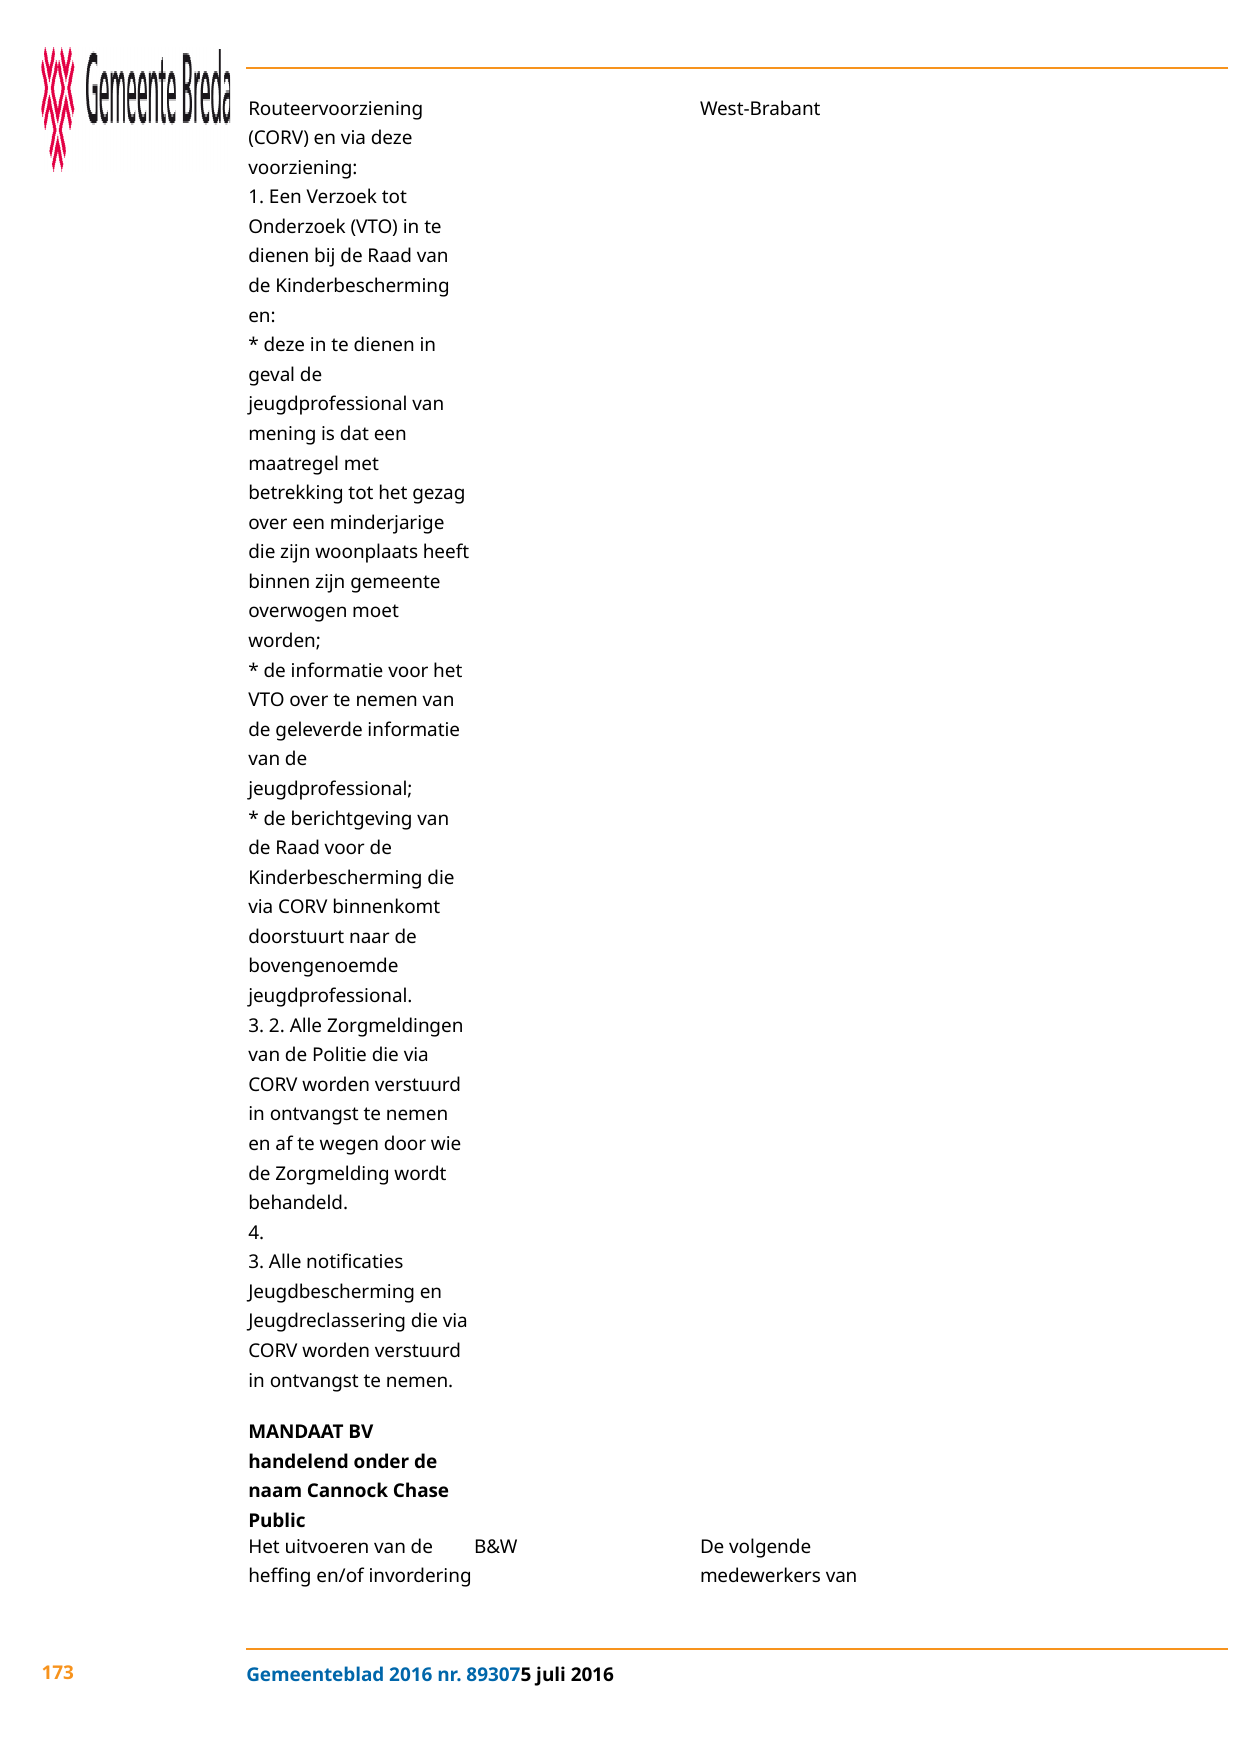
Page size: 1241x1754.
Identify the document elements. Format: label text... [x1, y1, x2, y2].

table_cell De volgende medewerkers van [700, 1533, 926, 1588]
table_cell West-Brabant [700, 95, 926, 1393]
table_cell MANDAAT BV handelend onder de naam Cannock Chase Public [248, 1418, 474, 1533]
table_cell [926, 95, 1152, 1393]
table_cell [700, 1393, 926, 1418]
table_cell [248, 1393, 474, 1418]
picture [41, 47, 231, 172]
table_cell [926, 1393, 1152, 1418]
table_cell [474, 95, 700, 1393]
table_cell Routeervoorziening (CORV) en via deze voorziening: 1. Een Verzoek tot Onderzoek (VTO) in te dienen bij de Raad van de Kinderbescherming en: * deze in te dienen in geval de jeugdprofessional van mening is dat een maatregel met betrekking tot het gezag over een minderjarige die zijn woonplaats heeft binnen zijn gemeente overwogen moet worden; * de informatie voor het VTO over te nemen van de geleverde informatie van de jeugdprofessional; * de berichtgeving van de Raad voor de Kinderbescherming die via CORV binnenkomt doorstuurt naar de bovengenoemde jeugdprofessional. 3. 2. Alle Zorgmeldingen van de Politie die via CORV worden verstuurd in ontvangst te nemen en af te wegen door wie de Zorgmelding wordt behandeld. 4. 3. Alle notificaties Jeugdbescherming en Jeugdreclassering die via CORV worden verstuurd in ontvangst te nemen. [248, 95, 474, 1393]
table_cell [474, 1393, 700, 1418]
table_cell Het uitvoeren van de heffing en/of invordering [248, 1533, 474, 1588]
table_cell B&W [474, 1533, 700, 1588]
table_cell [926, 1533, 1152, 1588]
